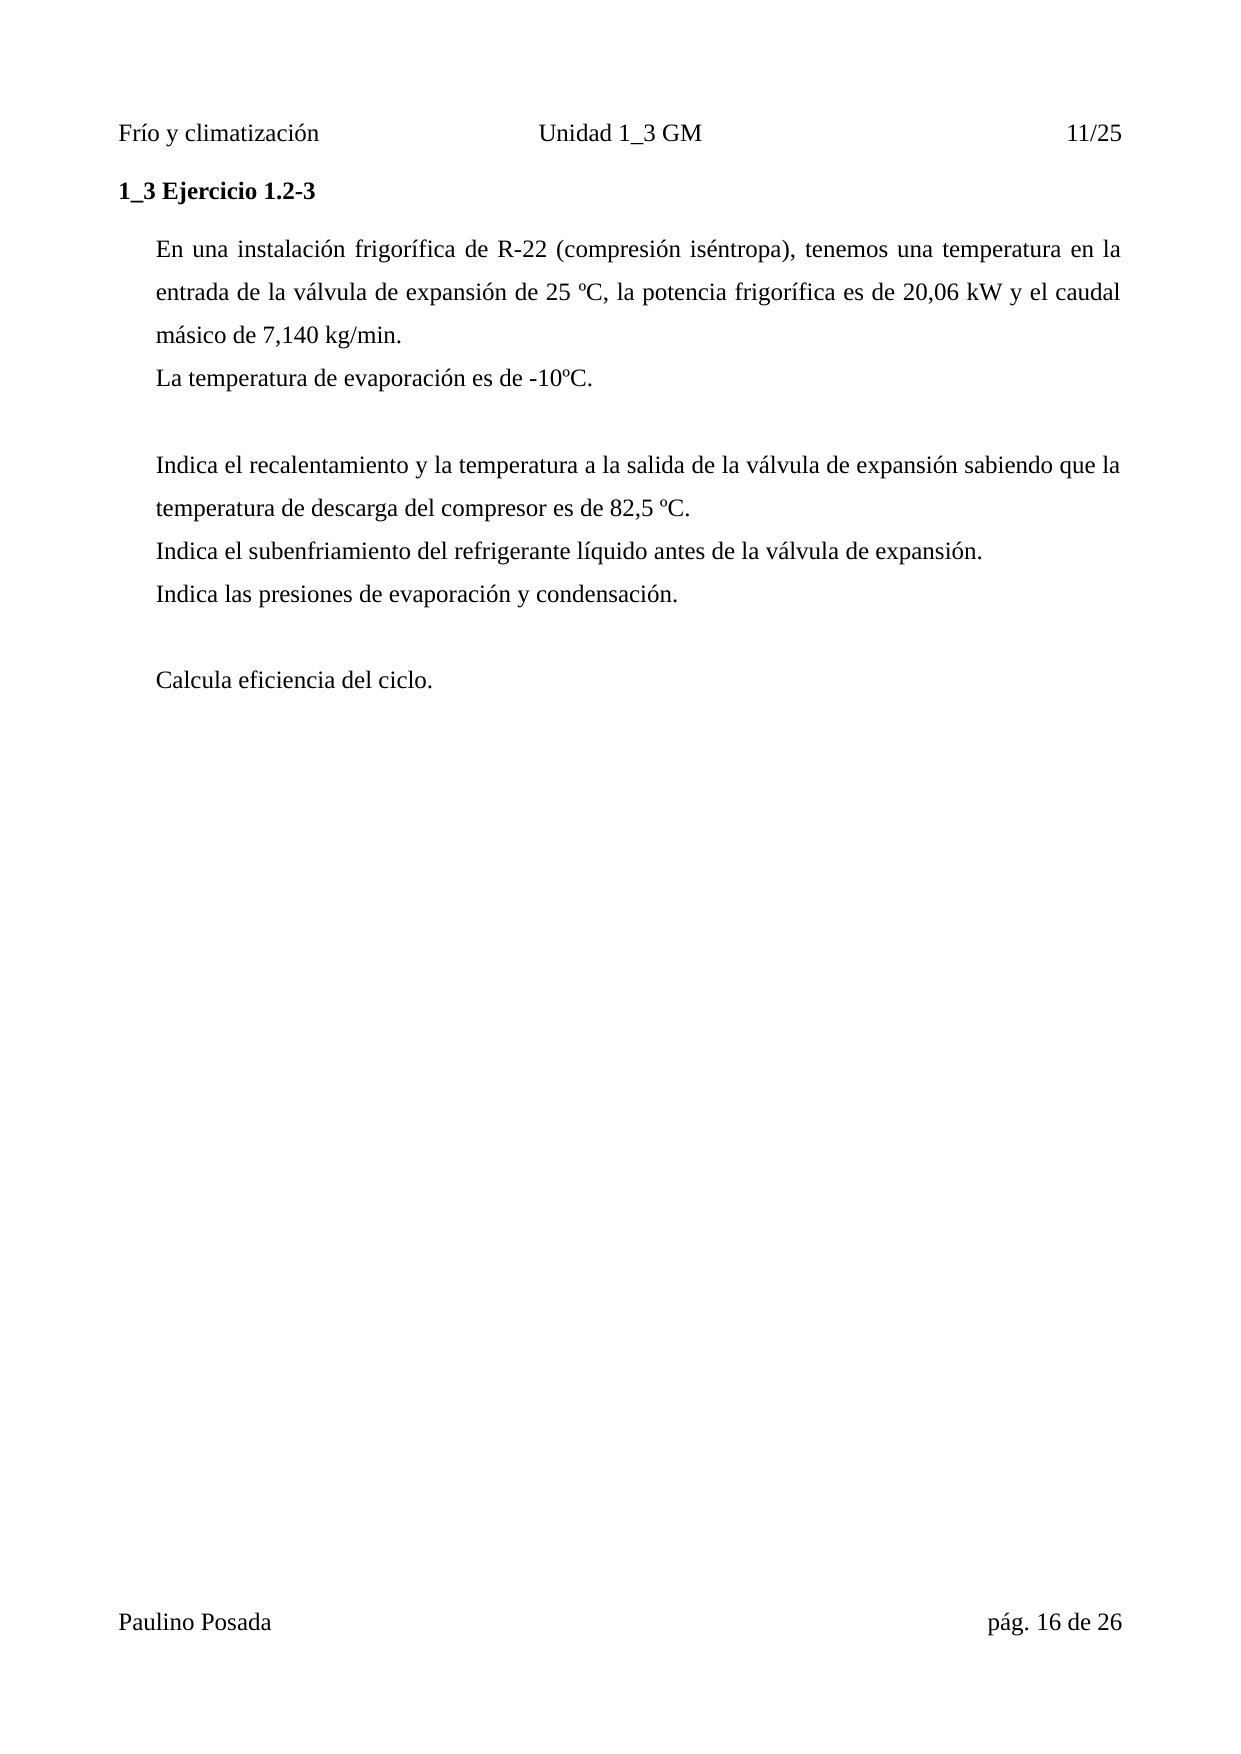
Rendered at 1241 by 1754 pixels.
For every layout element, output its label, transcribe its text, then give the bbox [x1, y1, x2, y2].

text Calcula eficiencia del ciclo. [156, 665, 1122, 694]
text Indica el recalentamiento y la temperatura a la salida de la válvula de expansión sabiendo que la temperatura de descarga del compresor es de 82,5 ºC. [156, 450, 1122, 522]
text Indica el subenfriamiento del refrigerante líquido antes de la válvula de expansión. [156, 536, 1122, 565]
text Indica las presiones de evaporación y condensación. [156, 579, 1122, 608]
text La temperatura de evaporación es de -10ºC. [156, 363, 1122, 392]
text 1_3 Ejercicio 1.2-3 [118, 176, 1122, 205]
text En una instalación frigorífica de R-22 (compresión iséntropa), tenemos una temperatura en la entrada de la válvula de expansión de 25 ºC, la potencia frigorífica es de 20,06 kW y el caudal másico de 7,140 kg/min. [156, 234, 1122, 349]
